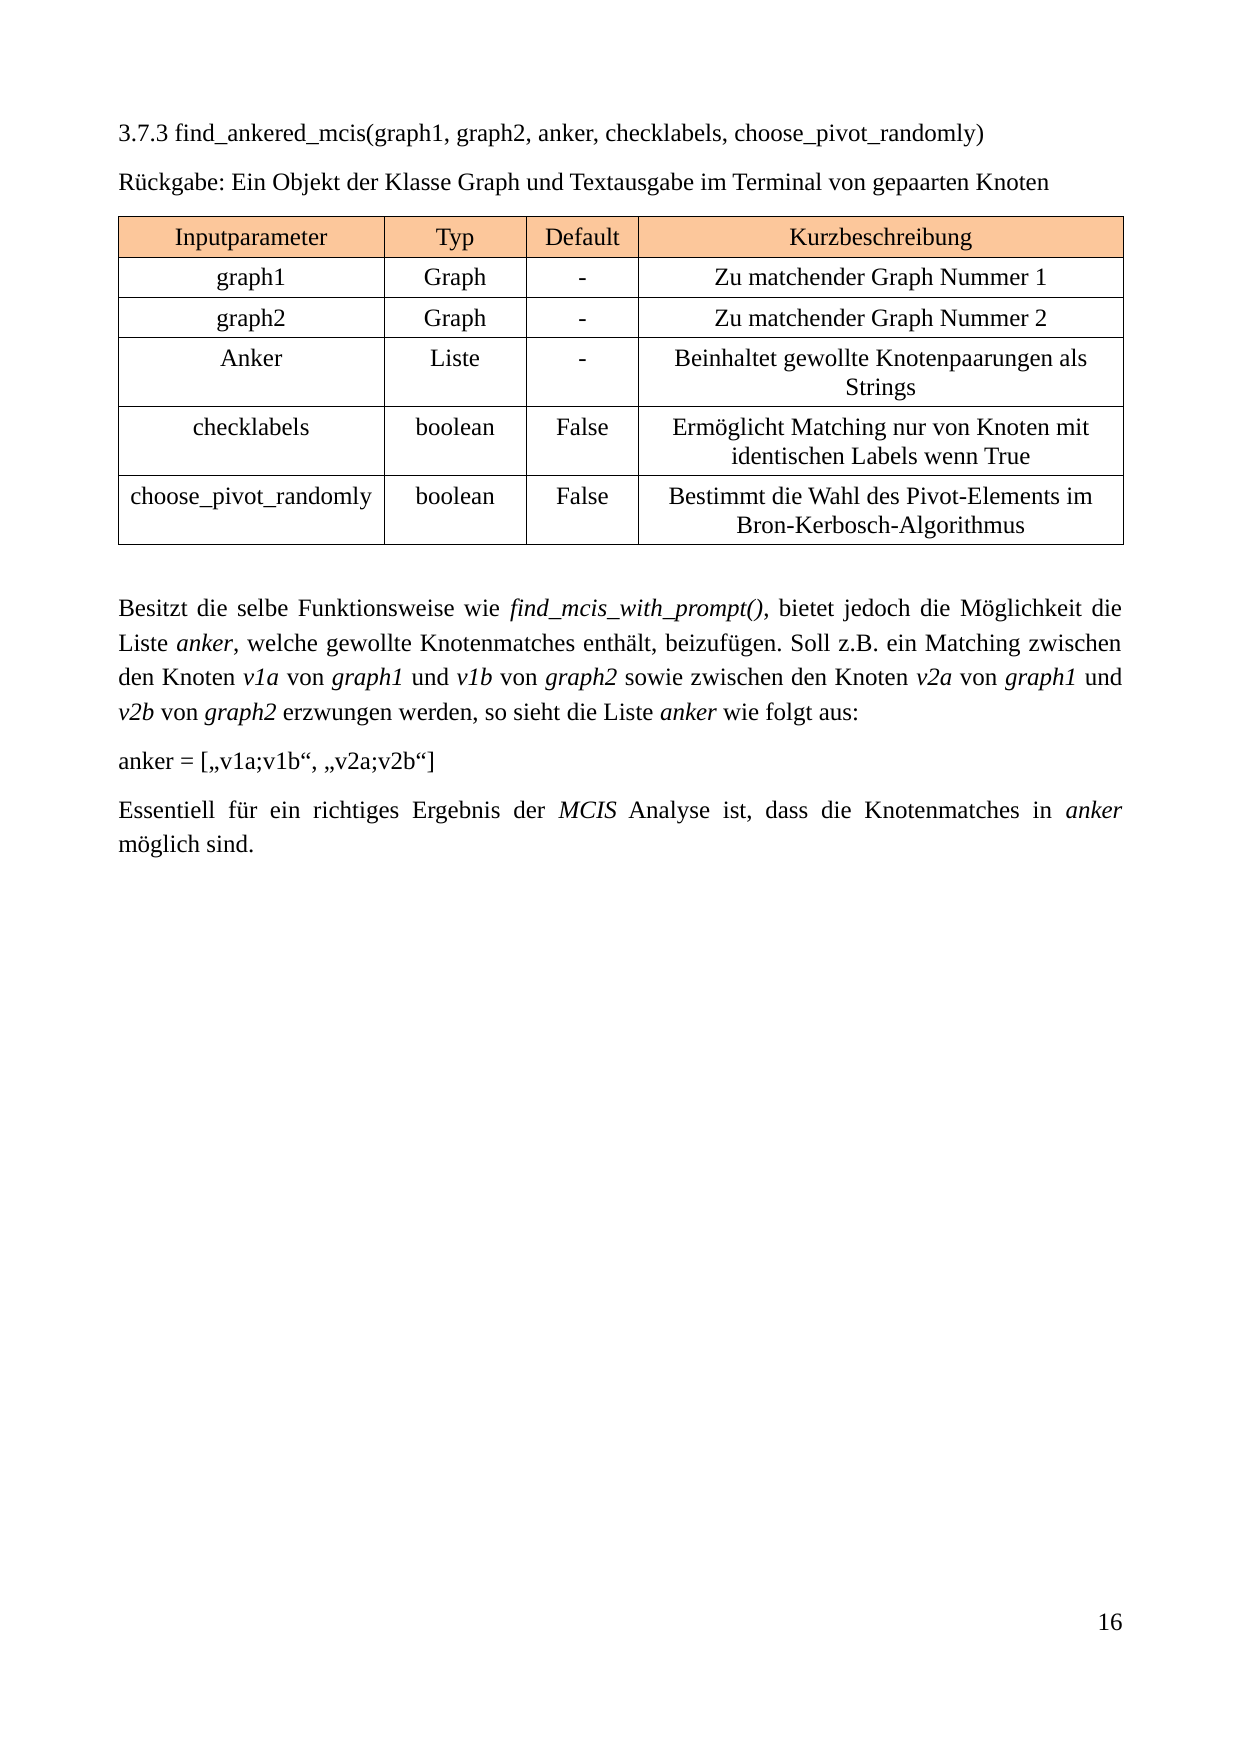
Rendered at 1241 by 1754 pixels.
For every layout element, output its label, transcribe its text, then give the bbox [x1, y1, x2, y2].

text anker = [„v1a;v1b“, „v2a;v2b“] [118, 746, 1122, 775]
table_cell Anker [119, 338, 384, 406]
table_cell boolean [385, 476, 526, 544]
table_cell Graph [385, 258, 526, 297]
table_cell False [527, 476, 638, 544]
table_cell Beinhaltet gewollte Knotenpaarungen als Strings [639, 338, 1123, 406]
table_cell graph2 [119, 298, 384, 337]
table_cell graph1 [119, 258, 384, 297]
table_cell Graph [385, 298, 526, 337]
table_cell - [527, 338, 638, 406]
table_header Default [527, 217, 638, 257]
table_cell choose_pivot_randomly [119, 476, 384, 544]
table_cell boolean [385, 407, 526, 475]
table_cell Bestimmt die Wahl des Pivot-Elements im Bron-Kerbosch-Algorithmus [639, 476, 1123, 544]
table_cell Ermöglicht Matching nur von Knoten mit identischen Labels wenn True [639, 407, 1123, 475]
table_cell Liste [385, 338, 526, 406]
table_cell - [527, 298, 638, 337]
table_header Kurzbeschreibung [639, 217, 1123, 257]
table_cell - [527, 258, 638, 297]
table_cell Zu matchender Graph Nummer 2 [639, 298, 1123, 337]
text Essentiell für ein richtiges Ergebnis der MCIS Analyse ist, dass die Knotenmatches in anker möglich sind. [118, 795, 1122, 858]
table_cell checklabels [119, 407, 384, 475]
text Rückgabe: Ein Objekt der Klasse Graph und Textausgabe im Terminal von gepaarten Knoten [118, 167, 1122, 196]
table_header Inputparameter [119, 217, 384, 257]
text Besitzt die selbe Funktionsweise wie find_mcis_with_prompt(), bietet jedoch die Möglichkeit die Liste anker, welche gewollte Knotenmatches enthält, beizufügen. Soll z.B. ein Matching zwischen den Knoten v1a von graph1 und v1b von graph2 sowie zwischen den Knoten v2a von graph1 und v2b von graph2 erzwungen werden, so sieht die Liste anker wie folgt aus: [118, 593, 1122, 726]
table_cell False [527, 407, 638, 475]
table_header Typ [385, 217, 526, 257]
text 3.7.3 find_ankered_mcis(graph1, graph2, anker, checklabels, choose_pivot_randomly) [118, 118, 1122, 147]
table_cell Zu matchender Graph Nummer 1 [639, 258, 1123, 297]
